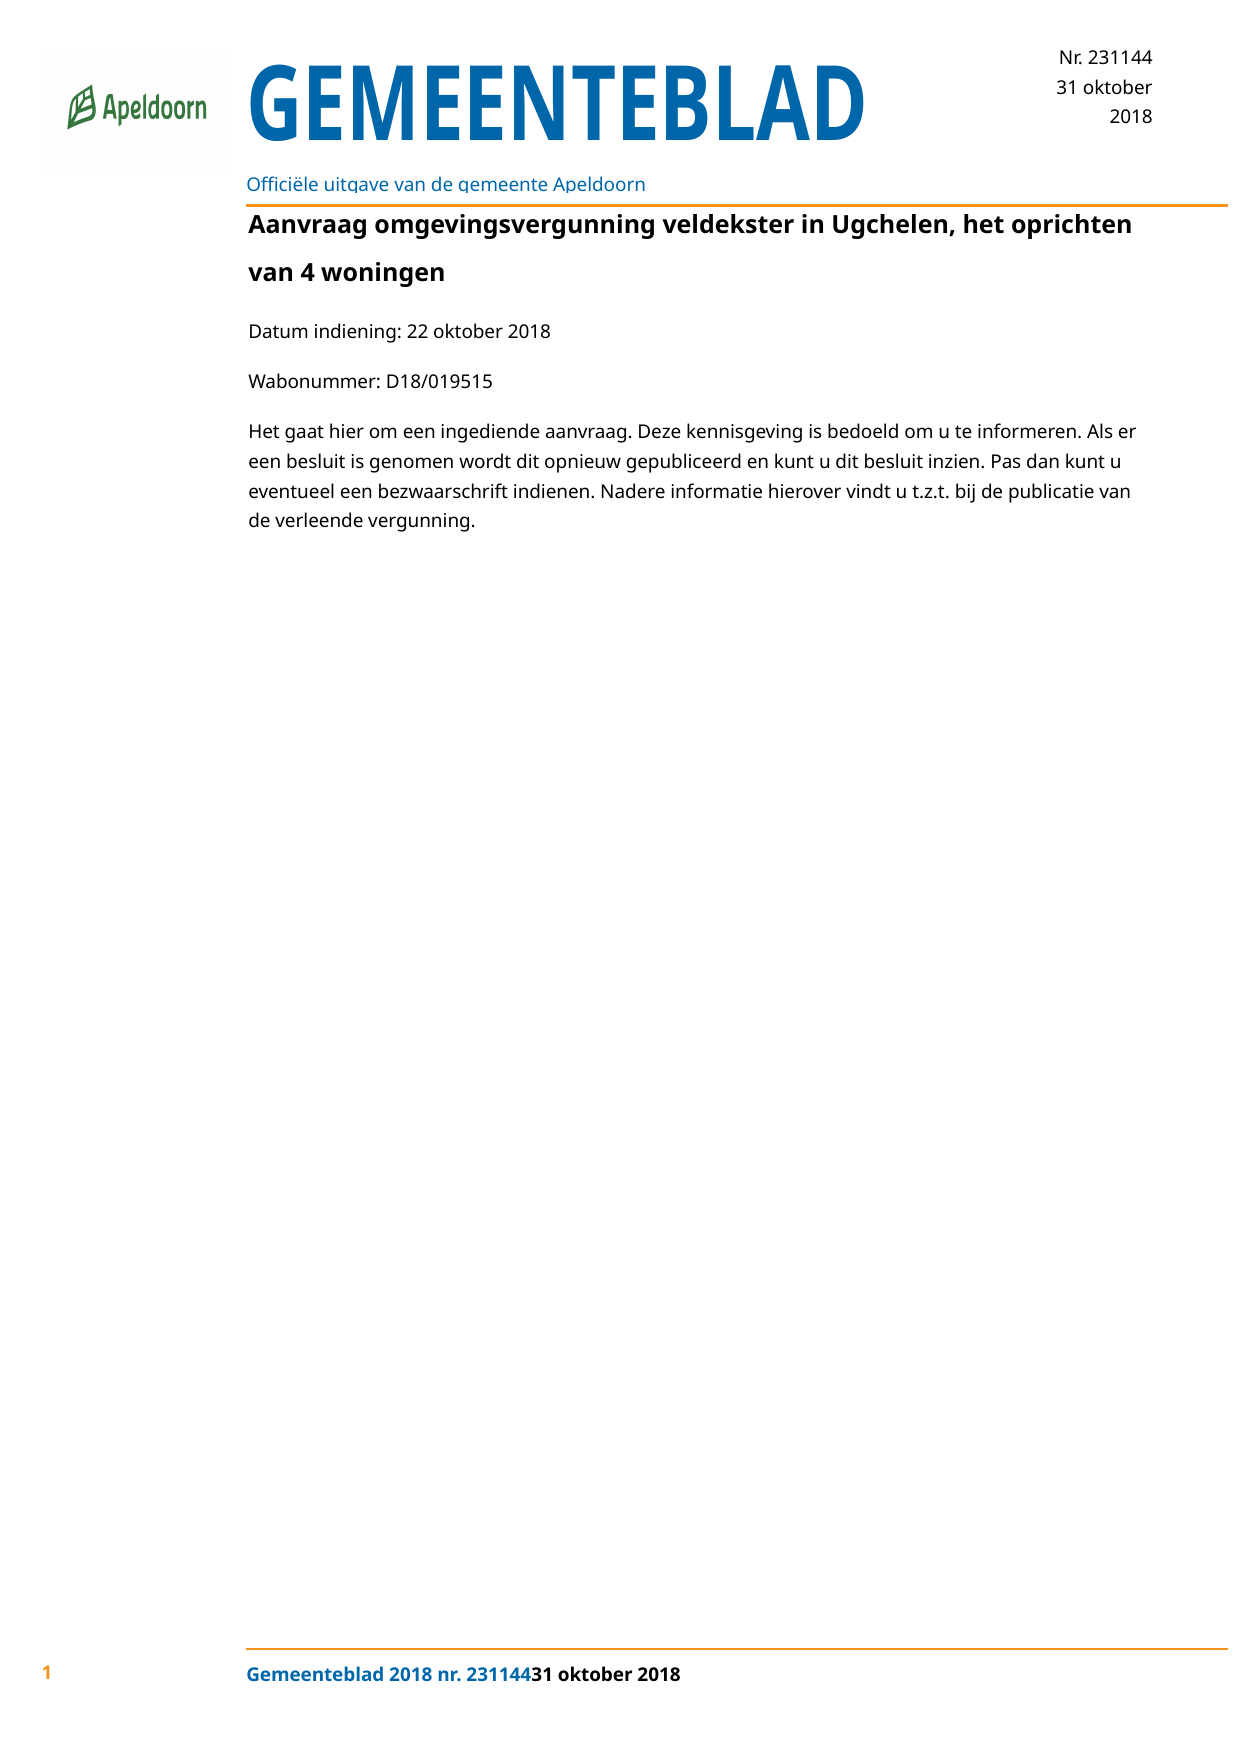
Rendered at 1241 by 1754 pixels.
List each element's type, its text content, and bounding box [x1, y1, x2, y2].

text Wabonummer: D18/019515 [248, 368, 1152, 394]
text Aanvraag omgevingsvergunning veldekster in Ugchelen, het oprichten van 4 woningen [248, 207, 1152, 288]
text Het gaat hier om een ingediende aanvraag. Deze kennisgeving is bedoeld om u te informeren. Als er een besluit is genomen wordt dit opnieuw gepubliceerd en kunt u dit besluit inzien. Pas dan kunt u eventueel een bezwaarschrift indienen. Nadere informatie hierover vindt u t.z.t. bij de publicatie van de verleende vergunning. [248, 419, 1152, 533]
text Datum indiening: 22 oktober 2018 [248, 318, 1152, 344]
picture [41, 47, 231, 172]
